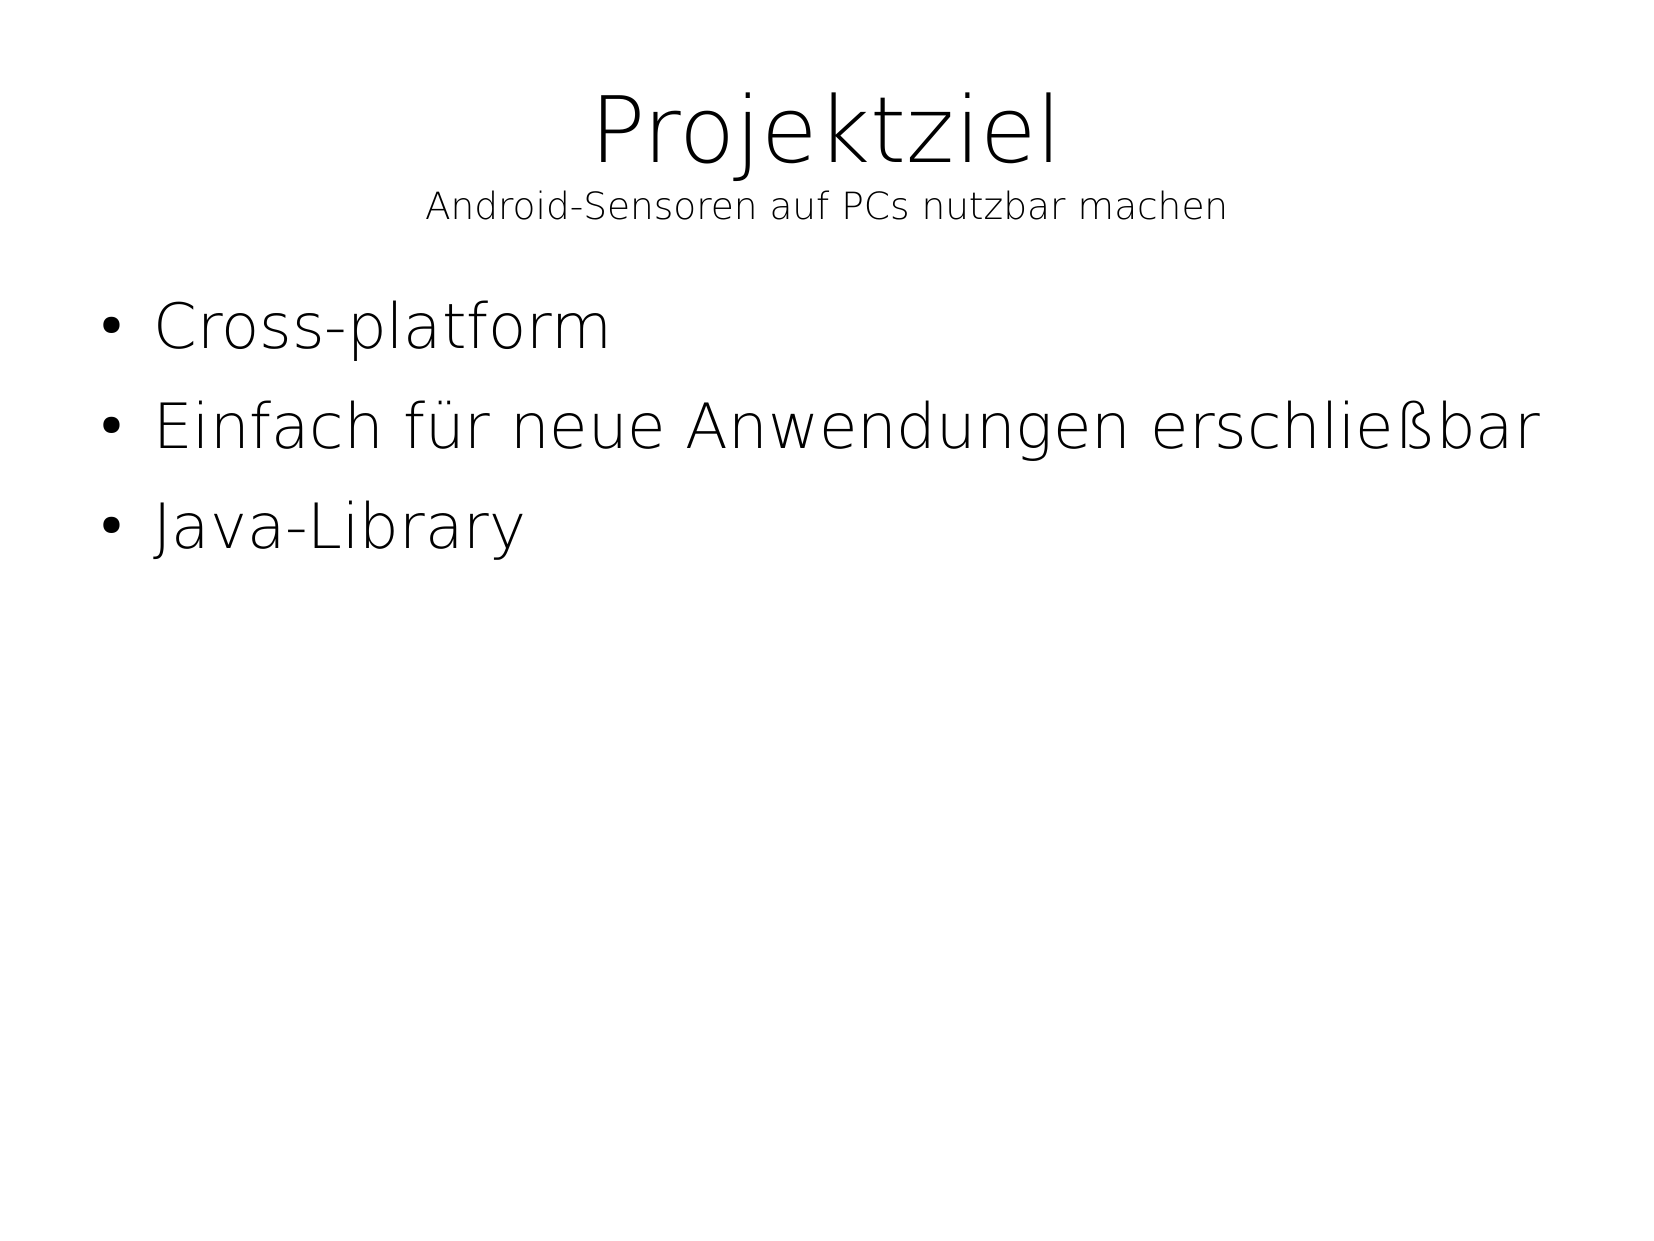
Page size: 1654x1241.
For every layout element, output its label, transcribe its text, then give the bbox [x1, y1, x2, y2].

list Cross-platform Einfach für neue Anwendungen erschließbar Java-Library [82, 290, 1571, 1010]
title Projektziel Android-Sensoren auf PCs nutzbar machen [82, 49, 1571, 257]
